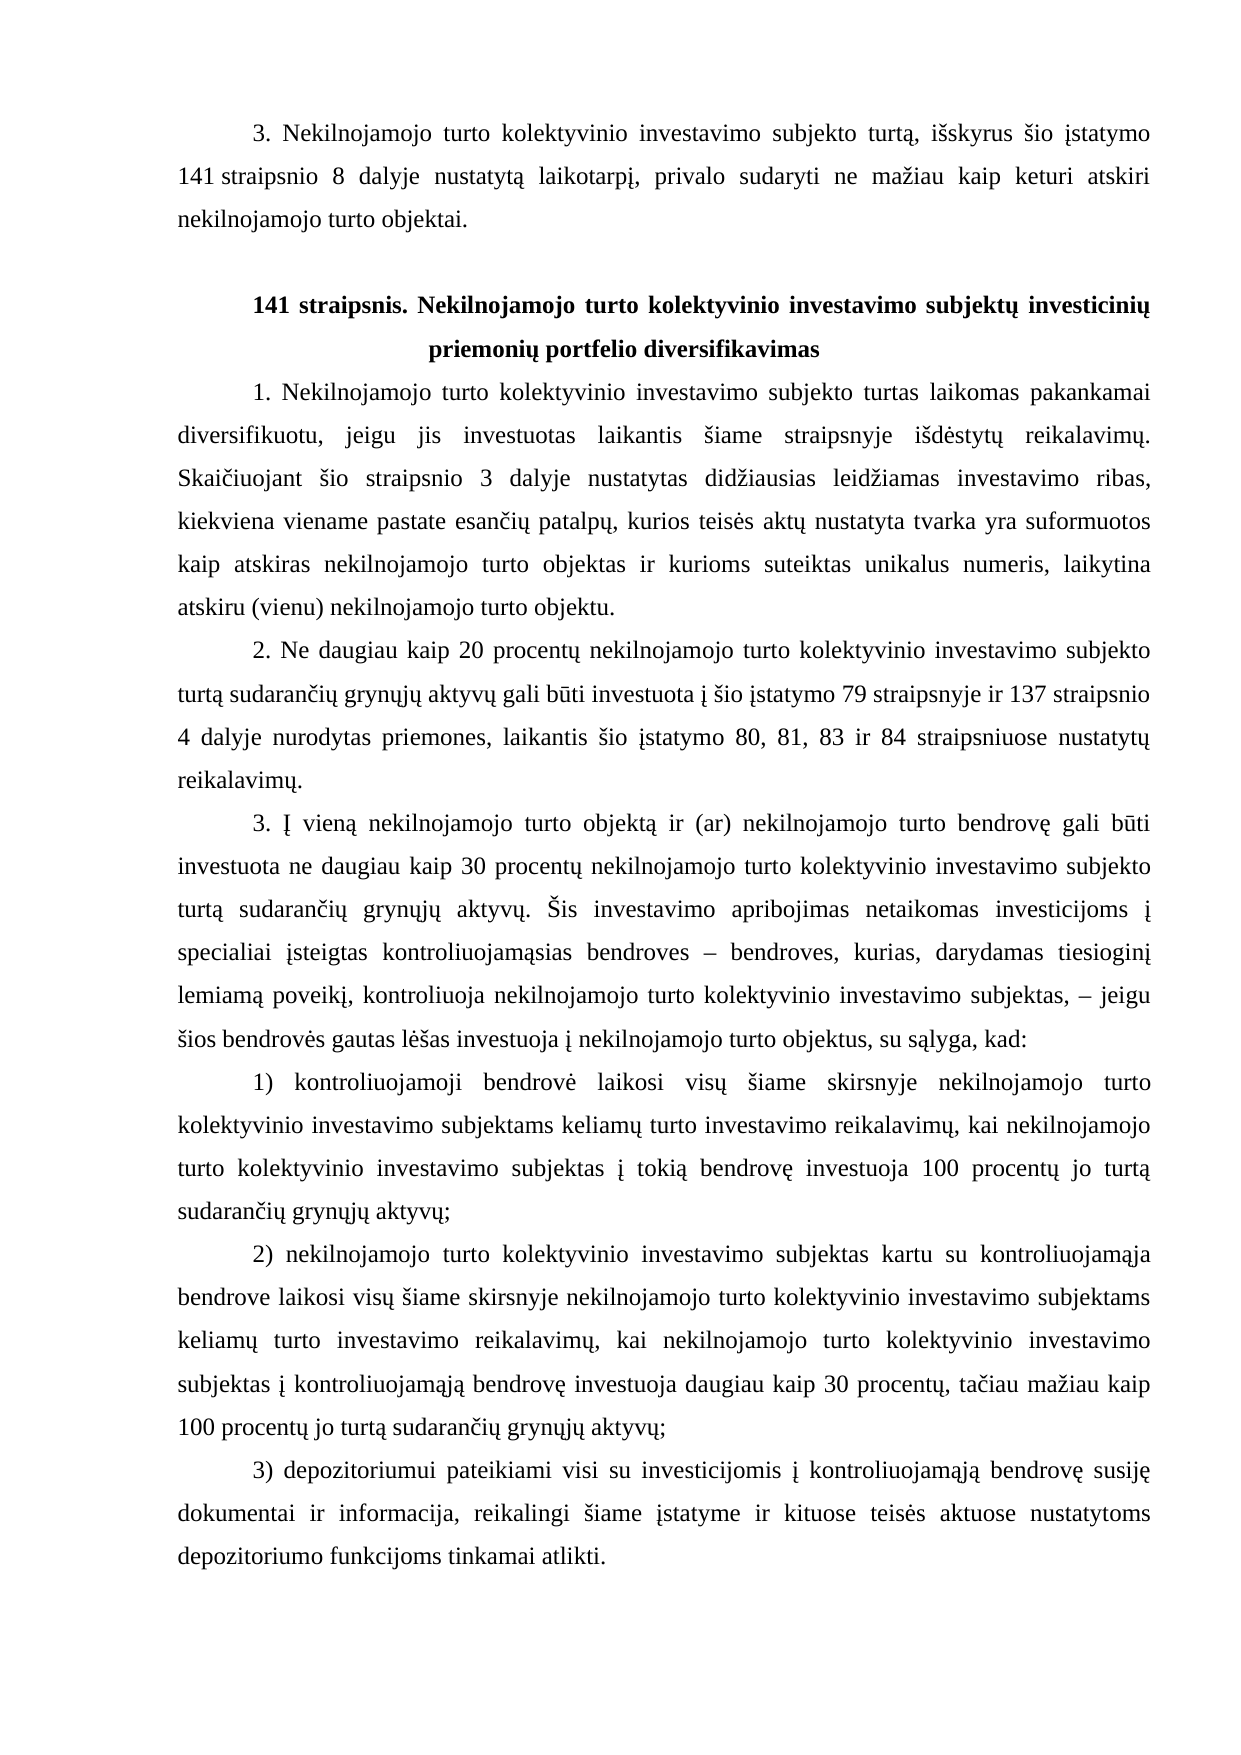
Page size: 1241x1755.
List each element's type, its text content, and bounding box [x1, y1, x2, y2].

text 3. Nekilnojamojo turto kolektyvinio investavimo subjekto turtą, išskyrus šio įstatymo 141 straipsnio 8 dalyje nustatytą laikotarpį, privalo sudaryti ne mažiau kaip keturi atskiri nekilnojamojo turto objektai. [177, 118, 1152, 233]
text 2) nekilnojamojo turto kolektyvinio investavimo subjektas kartu su kontroliuojamąja bendrove laikosi visų šiame skirsnyje nekilnojamojo turto kolektyvinio investavimo subjektams keliamų turto investavimo reikalavimų, kai nekilnojamojo turto kolektyvinio investavimo subjektas į kontroliuojamąją bendrovę investuoja daugiau kaip 30 procentų, tačiau mažiau kaip 100 procentų jo turtą sudarančių grynųjų aktyvų; [177, 1239, 1152, 1441]
text 1. Nekilnojamojo turto kolektyvinio investavimo subjekto turtas laikomas pakankamai diversifikuotu, jeigu jis investuotas laikantis šiame straipsnyje išdėstytų reikalavimų. Skaičiuojant šio straipsnio 3 dalyje nustatytas didžiausias leidžiamas investavimo ribas, kiekviena viename pastate esančių patalpų, kurios teisės aktų nustatyta tvarka yra suformuotos kaip atskiras nekilnojamojo turto objektas ir kurioms suteiktas unikalus numeris, laikytina atskiru (vienu) nekilnojamojo turto objektu. [177, 377, 1152, 621]
text 3) depozitoriumui pateikiami visi su investicijomis į kontroliuojamąją bendrovę susiję dokumentai ir informacija, reikalingi šiame įstatyme ir kituose teisės aktuose nustatytoms depozitoriumo funkcijoms tinkamai atlikti. [177, 1455, 1152, 1570]
text 2. Ne daugiau kaip 20 procentų nekilnojamojo turto kolektyvinio investavimo subjekto turtą sudarančių grynųjų aktyvų gali būti investuota į šio įstatymo 79 straipsnyje ir 137 straipsnio 4 dalyje nurodytas priemones, laikantis šio įstatymo 80, 81, 83 ir 84 straipsniuose nustatytų reikalavimų. [177, 636, 1152, 794]
text 141 straipsnis. Nekilnojamojo turto kolektyvinio investavimo subjektų investicinių priemonių portfelio diversifikavimas [252, 291, 1152, 362]
text 1) kontroliuojamoji bendrovė laikosi visų šiame skirsnyje nekilnojamojo turto kolektyvinio investavimo subjektams keliamų turto investavimo reikalavimų, kai nekilnojamojo turto kolektyvinio investavimo subjektas į tokią bendrovę investuoja 100 procentų jo turtą sudarančių grynųjų aktyvų; [177, 1067, 1152, 1225]
text 3. Į vieną nekilnojamojo turto objektą ir (ar) nekilnojamojo turto bendrovę gali būti investuota ne daugiau kaip 30 procentų nekilnojamojo turto kolektyvinio investavimo subjekto turtą sudarančių grynųjų aktyvų. Šis investavimo apribojimas netaikomas investicijoms į specialiai įsteigtas kontroliuojamąsias bendroves – bendroves, kurias, darydamas tiesioginį lemiamą poveikį, kontroliuoja nekilnojamojo turto kolektyvinio investavimo subjektas, – jeigu šios bendrovės gautas lėšas investuoja į nekilnojamojo turto objektus, su sąlyga, kad: [177, 808, 1152, 1052]
